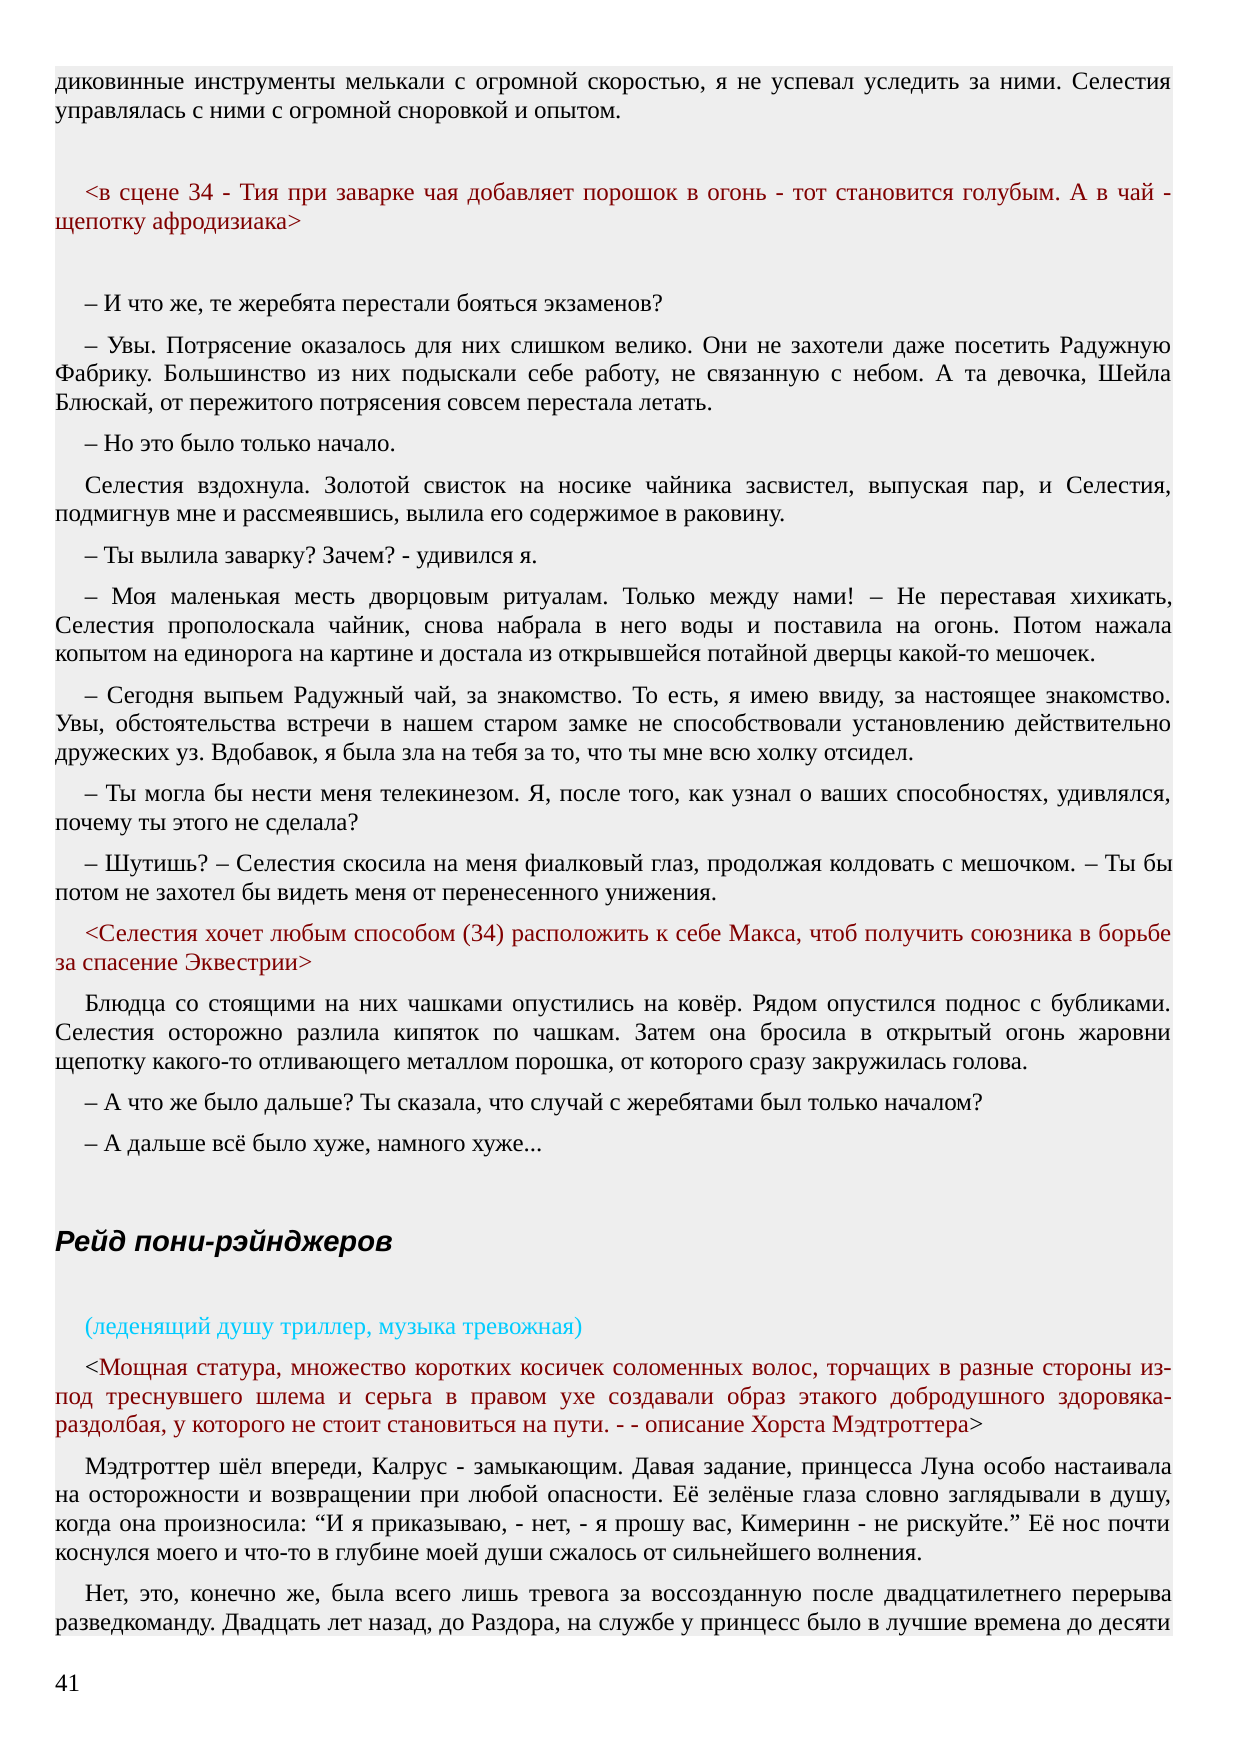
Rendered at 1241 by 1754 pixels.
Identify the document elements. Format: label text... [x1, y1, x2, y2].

text – И что же, те жеребята перестали бояться экзаменов? [55, 288, 1173, 317]
text Селестия вздохнула. Золотой свисток на носике чайника засвистел, выпуская пар, и Селестия, подмигнув мне и рассмеявшись, вылила его содержимое в раковину. [55, 470, 1173, 527]
text – Увы. Потрясение оказалось для них слишком велико. Они не захотели даже посетить Радужную Фабрику. Большинство из них подыскали себе работу, не связанную с небом. А та девочка, Шейла Блюскай, от пережитого потрясения совсем перестала летать. [55, 330, 1173, 416]
text – Ты могла бы нести меня телекинезом. Я, после того, как узнал о ваших способностях, удивлялся, почему ты этого не сделала? [55, 778, 1173, 836]
text Мэдтроттер шёл впереди, Калрус - замыкающим. Давая задание, принцесса Луна особо настаивала на осторожности и возвращении при любой опасности. Её зелёные глаза словно заглядывали в душу, когда она произносила: “И я приказываю, - нет, - я прошу вас, Кимеринн - не рискуйте.” Её нос почти коснулся моего и что-то в глубине моей души сжалось от сильнейшего волнения. [55, 1451, 1173, 1566]
text Блюдца со стоящими на них чашками опустились на ковёр. Рядом опустился поднос с бубликами. Селестия осторожно разлила кипяток по чашкам. Затем она бросила в открытый огонь жаровни щепотку какого-то отливающего металлом порошка, от которого сразу закружилась голова. [55, 988, 1173, 1075]
text <Селестия хочет любым способом (34) расположить к себе Макса, чтоб получить союзника в борьбе за спасение Эквестрии> [55, 918, 1173, 976]
text – А что же было дальше? Ты сказала, что случай с жеребятами был только началом? [55, 1087, 1173, 1116]
text (леденящий душу триллер, музыка тревожная) [55, 1311, 1173, 1339]
text Нет, это, конечно же, была всего лишь тревога за воссозданную после двадцатилетнего перерыва разведкоманду. Двадцать лет назад, до Раздора, на службе у принцесс было в лучшие времена до десяти [55, 1578, 1173, 1636]
text <Мощная статура, множество коротких косичек соломенных волос, торчащих в разные стороны из-под треснувшего шлема и серьга в правом ухе создавали образ этакого добродушного здоровяка-раздолбая, у которого не стоит становиться на пути. - - описание Хорста Мэдтроттера> [55, 1352, 1173, 1438]
text – Сегодня выпьем Радужный чай, за знакомство. То есть, я имею ввиду, за настоящее знакомство. Увы, обстоятельства встречи в нашем старом замке не способствовали установлению действительно дружеских уз. Вдобавок, я была зла на тебя за то, что ты мне всю холку отсидел. [55, 680, 1173, 766]
subtitle Рейд пони-рэйнджеров [55, 1223, 1173, 1257]
text – А дальше всё было хуже, намного хуже... [55, 1128, 1173, 1157]
text диковинные инструменты мелькали с огромной скоростью, я не успевал уследить за ними. Селестия управлялась с ними с огромной сноровкой и опытом. [55, 66, 1173, 123]
text – Ты вылила заварку? Зачем? - удивился я. [55, 540, 1173, 568]
text <в сцене 34 - Тия при заварке чая добавляет порошок в огонь - тот становится голубым. А в чай - щепотку афродизиака> [55, 177, 1173, 235]
text – Моя маленькая месть дворцовым ритуалам. Только между нами! – Не переставая хихикать, Селестия прополоскала чайник, снова набрала в него воды и поставила на огонь. Потом нажала копытом на единорога на картине и достала из открывшейся потайной дверцы какой-то мешочек. [55, 581, 1173, 667]
text – Но это было только начало. [55, 428, 1173, 457]
text – Шутишь? – Селестия скосила на меня фиалковый глаз, продолжая колдовать с мешочком. – Ты бы потом не захотел бы видеть меня от перенесенного унижения. [55, 848, 1173, 906]
